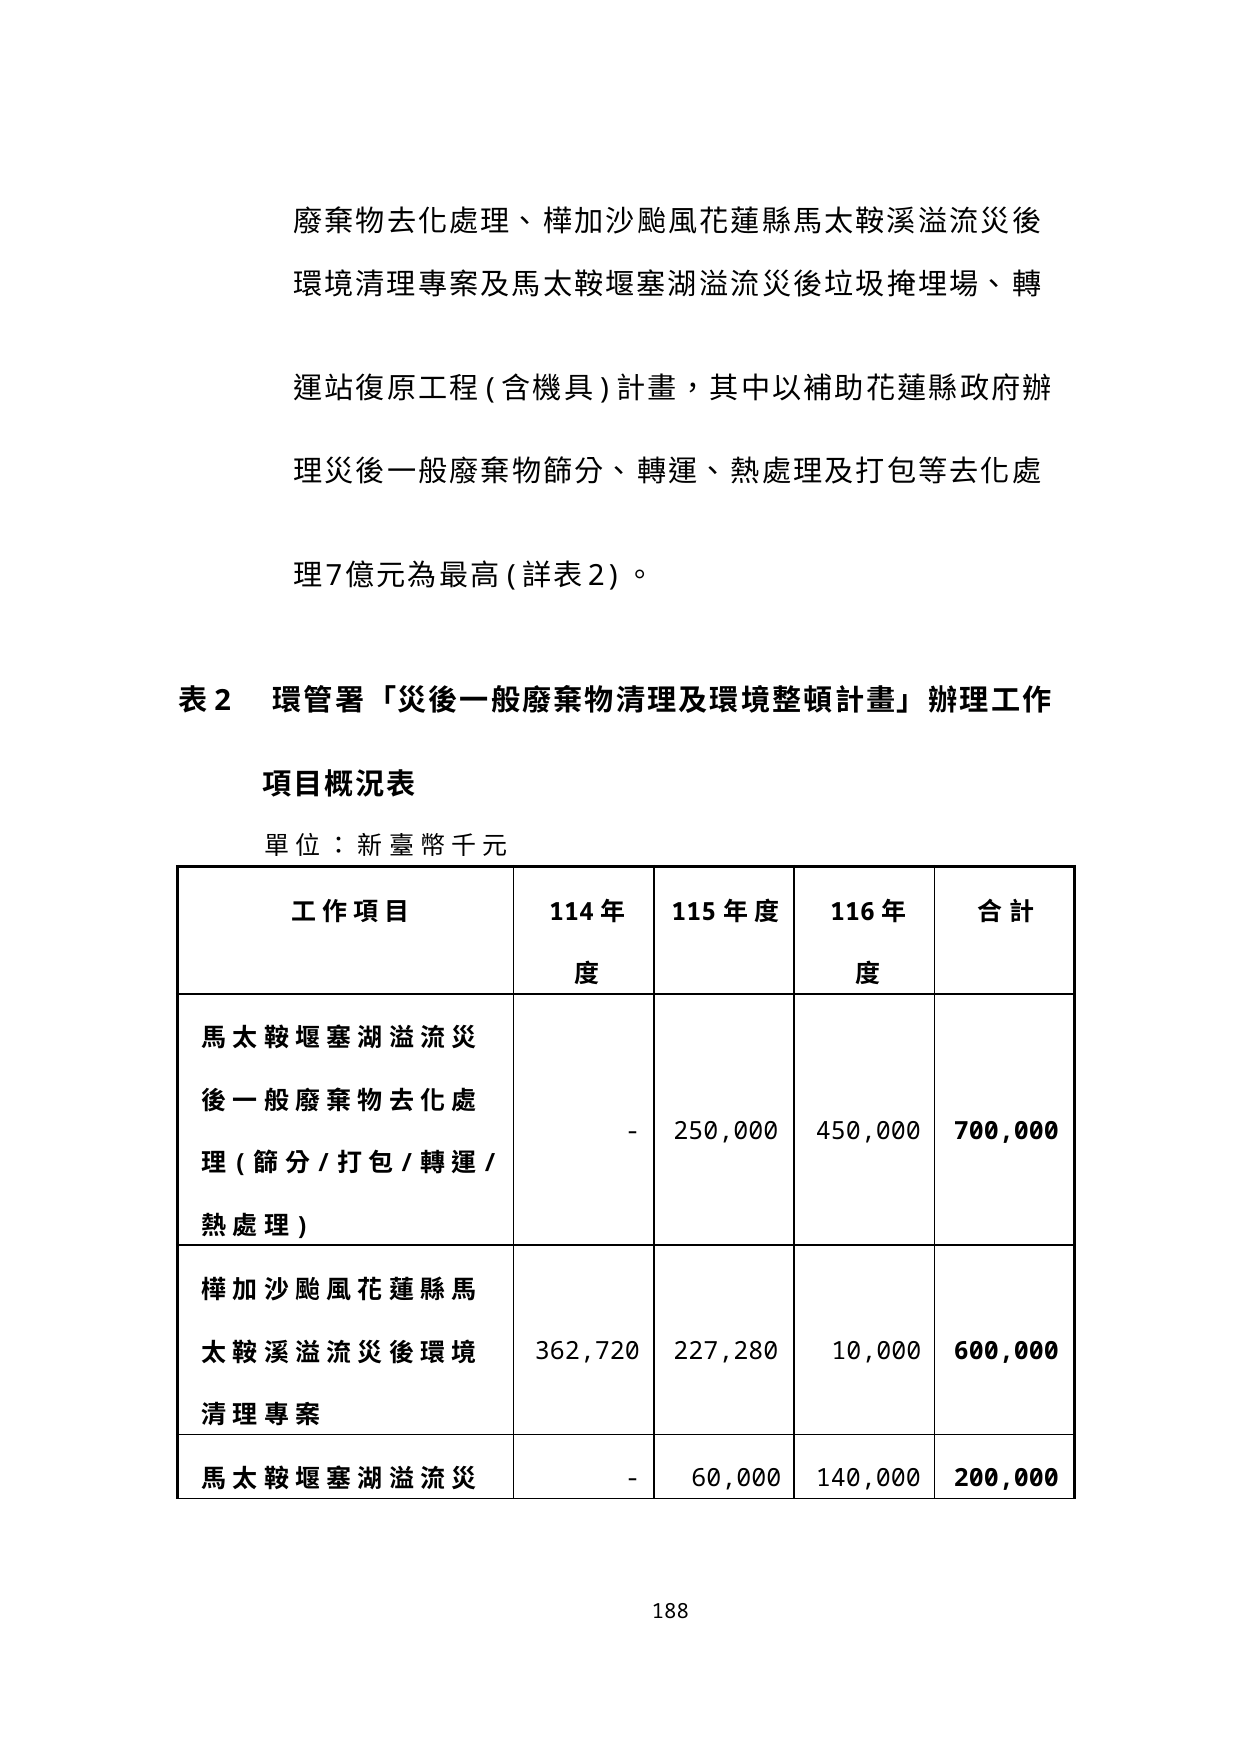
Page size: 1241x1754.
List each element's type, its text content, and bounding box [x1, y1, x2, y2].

table_cell 250,000 [655, 995, 793, 1244]
table_header 115年度 [655, 868, 793, 993]
table_cell 600,000 [935, 1246, 1073, 1433]
table_header 116年度 [795, 868, 934, 993]
table_cell 60,000 [655, 1435, 793, 1497]
table_cell - [514, 995, 653, 1244]
table_cell 馬太鞍堰塞湖溢流災後一般廢棄物去化處理(篩分/打包/轉運/熱處理) [179, 995, 513, 1244]
table_cell 362,720 [514, 1246, 653, 1433]
table_cell 馬太鞍堰塞湖溢流災 [179, 1435, 513, 1497]
table_cell 700,000 [935, 995, 1073, 1244]
table_cell 10,000 [795, 1246, 934, 1433]
table_header 114年度 [514, 868, 653, 993]
table_cell 樺加沙颱風花蓮縣馬太鞍溪溢流災後環境清理專案 [179, 1246, 513, 1433]
table_cell 140,000 [795, 1435, 934, 1497]
table_cell 200,000 [935, 1435, 1073, 1497]
table_cell 227,280 [655, 1246, 793, 1433]
table_cell - [514, 1435, 653, 1497]
table_cell 450,000 [795, 995, 934, 1244]
table_header 合計 [935, 868, 1073, 993]
text 表2 環管署「災後一般廢棄物清理及環境整頓計畫」辦理工作項目概況表 單位：新臺幣千元 [177, 615, 1063, 865]
table_header 工作項目 [179, 868, 513, 993]
text 廢棄物去化處理、樺加沙颱風花蓮縣馬太鞍溪溢流災後環境清理專案及馬太鞍堰塞湖溢流災後垃圾掩埋場、轉運站復原工程(含機具)計畫，其中以補助花蓮縣政府辦理災後一般廢棄物篩分、轉運、熱處理及打包等去化處理7億元為最高(詳表2)。 [282, 177, 1063, 615]
